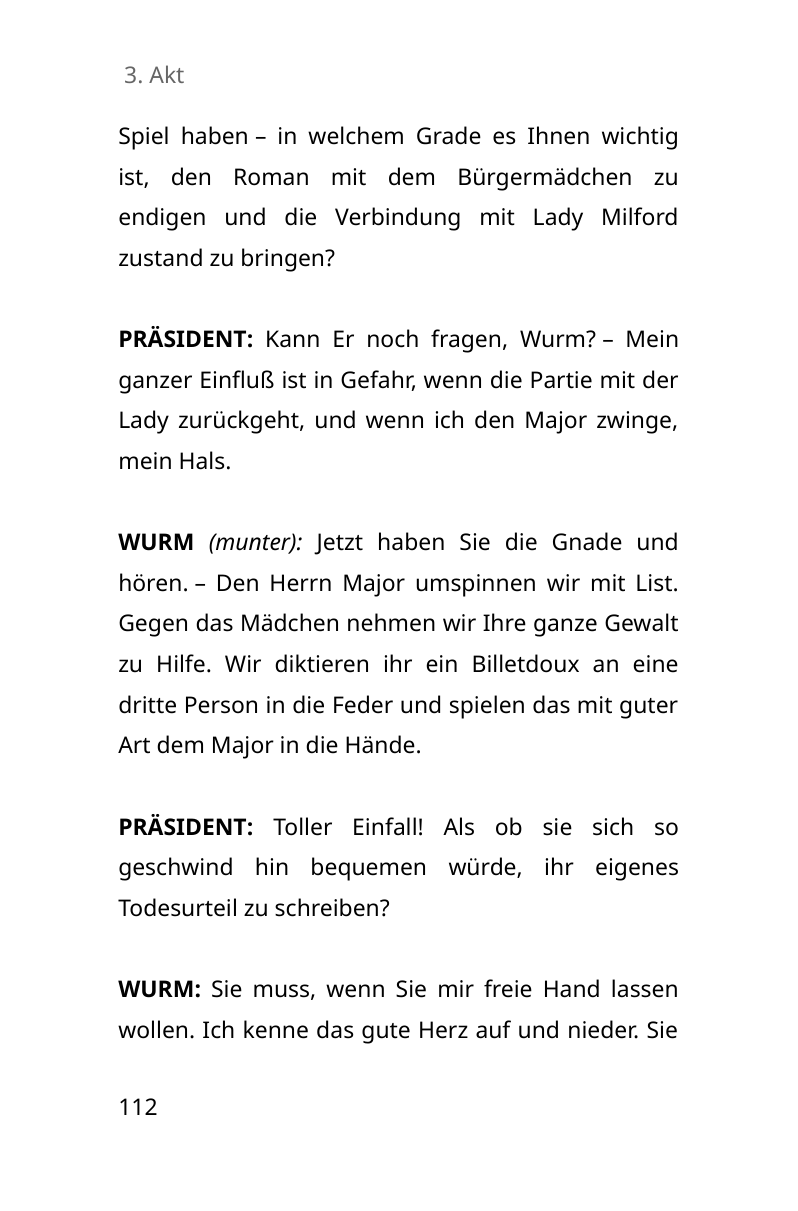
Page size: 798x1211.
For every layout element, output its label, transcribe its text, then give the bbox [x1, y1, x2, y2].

text PRÄSIDENT: Toller Einfall! Als ob sie sich so geschwind hin bequemen würde, ihr eigenes Todesurteil zu schreiben? [118, 782, 679, 923]
text Spiel haben – in welchem Grade es Ihnen wichtig ist, den Roman mit dem Bürgermädchen zu endigen und die Verbindung mit Lady Milford zustand zu bringen? [118, 120, 679, 273]
text PRÄSIDENT: Kann Er noch fragen, Wurm? – Mein ganzer Einfluß ist in Gefahr, wenn die Partie mit der Lady zurückgeht, und wenn ich den Major zwinge, mein Hals. [118, 294, 679, 476]
text WURM (munter): Jetzt haben Sie die Gnade und hören. – Den Herrn Major umspinnen wir mit List. Gegen das Mädchen nehmen wir Ihre ganze Gewalt zu Hilfe. Wir diktieren ihr ein Billetdoux an eine dritte Person in die Feder und spielen das mit guter Art dem Major in die Hände. [118, 497, 679, 760]
text WURM: Sie muss, wenn Sie mir freie Hand lassen wollen. Ich kenne das gute Herz auf und nieder. Sie [118, 944, 679, 1045]
